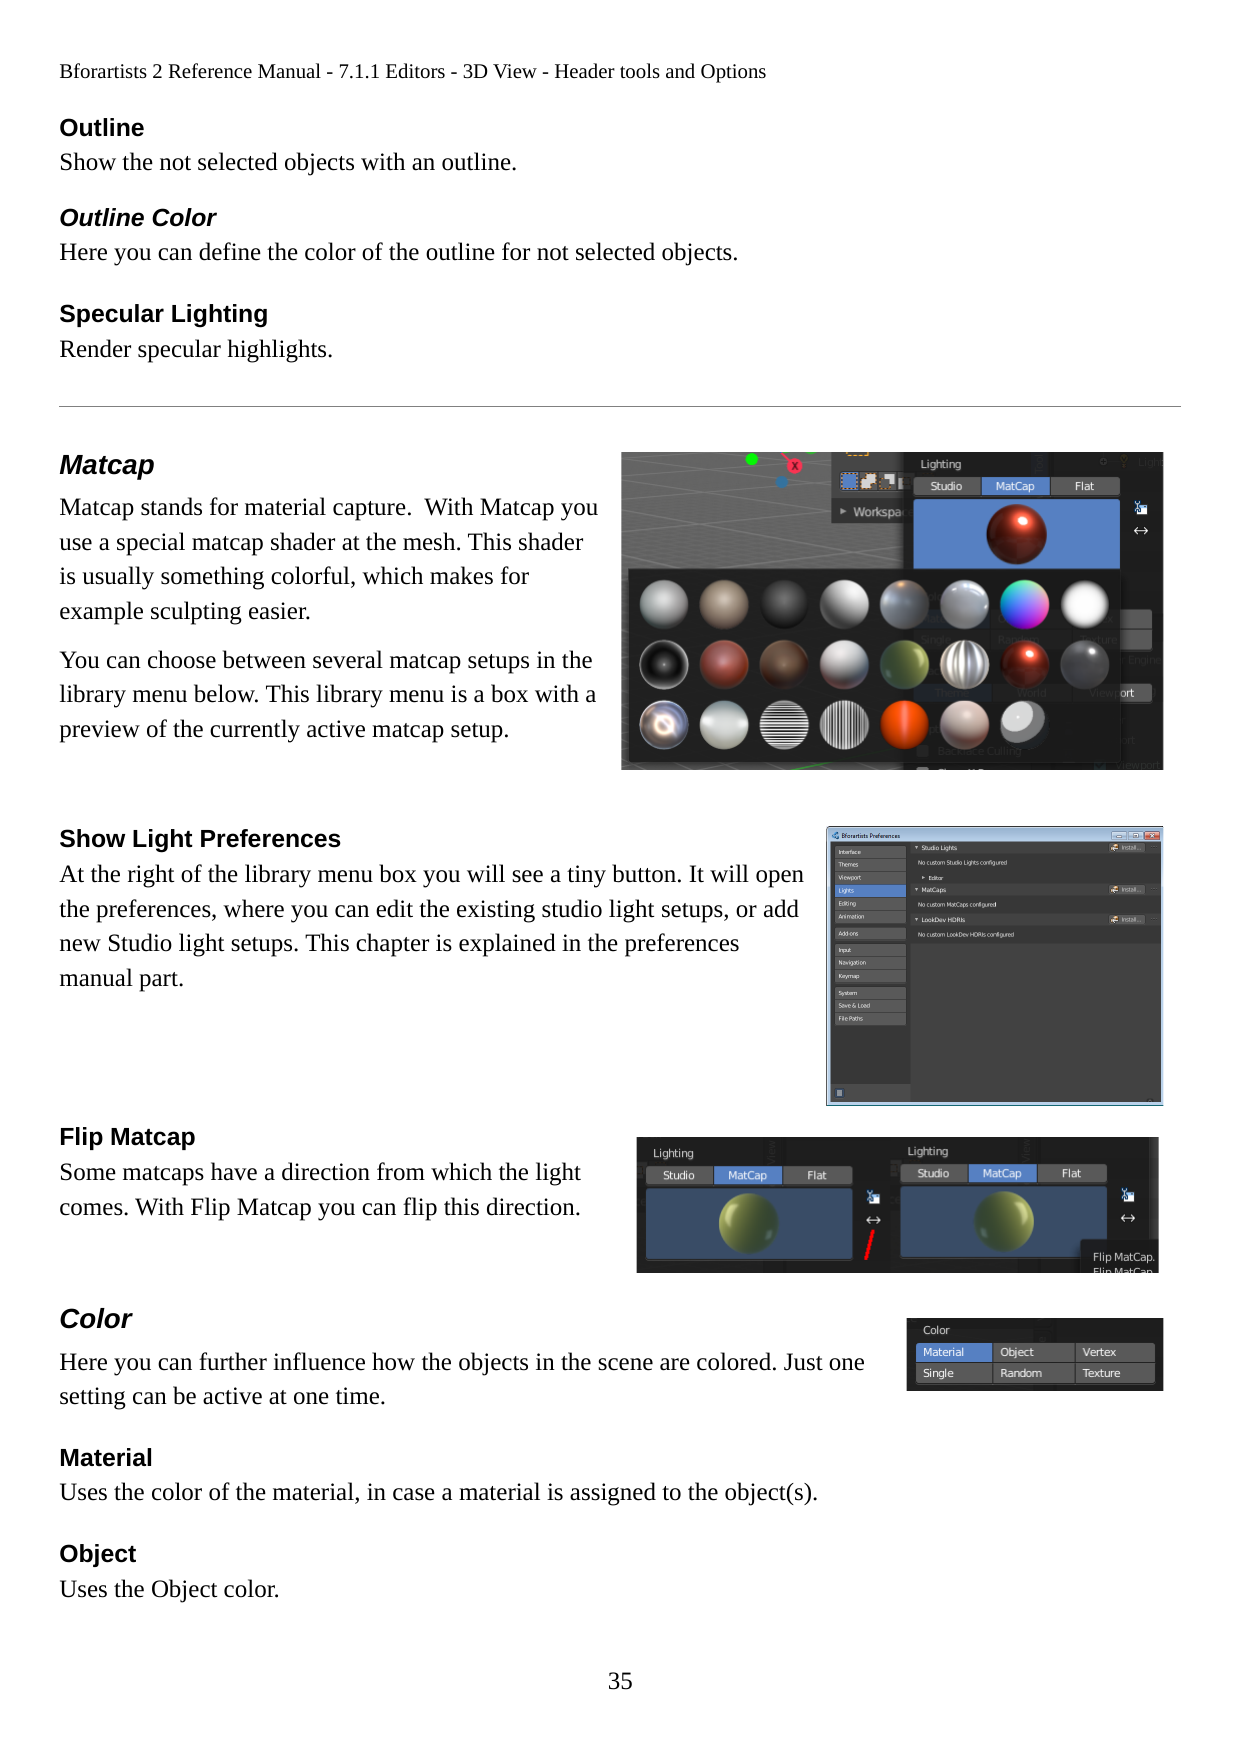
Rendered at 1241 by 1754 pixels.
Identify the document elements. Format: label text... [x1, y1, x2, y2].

subtitle Color [59, 1302, 1181, 1334]
picture [621, 452, 1164, 770]
text Render specular highlights. [59, 334, 1181, 363]
subtitle Specular Lighting [59, 299, 1181, 328]
subtitle Object [59, 1539, 1181, 1568]
text Some matcaps have a direction from which the light comes. With Flip Matcap you can flip this direction. [59, 1157, 636, 1220]
text Here you can define the color of the outline for not selected objects. [59, 237, 1181, 266]
subtitle Outline [59, 113, 1181, 141]
text You can choose between several matcap setups in the library menu below. This library menu is a box with a preview of the currently active matcap setup. [59, 645, 621, 743]
text At the right of the library menu box you will see a tiny button. It will open the preferences, where you can edit the existing studio light setups, or add new Studio light setups. This chapter is explained in the preferences manual part. [59, 859, 826, 991]
text Uses the color of the material, in case a material is assigned to the object(s). [59, 1477, 1181, 1506]
subtitle Show Light Preferences [59, 824, 1181, 853]
picture [826, 826, 1164, 1106]
subtitle Matcap [59, 448, 1181, 480]
text Here you can further influence how the objects in the scene are colored. Just one setting can be active at one time. [59, 1347, 1181, 1410]
picture [906, 1318, 1164, 1391]
text Matcap stands for material capture. With Matcap you use a special matcap shader at the mesh. This shader is usually something colorful, which makes for example sculpting easier. [59, 492, 621, 624]
text Show the not selected objects with an outline. [59, 147, 1181, 176]
subtitle Material [59, 1443, 1181, 1471]
subtitle Flip Matcap [59, 1122, 1181, 1151]
subtitle Outline Color [59, 203, 1181, 231]
picture [636, 1137, 1159, 1273]
text Uses the Object color. [59, 1574, 1181, 1603]
